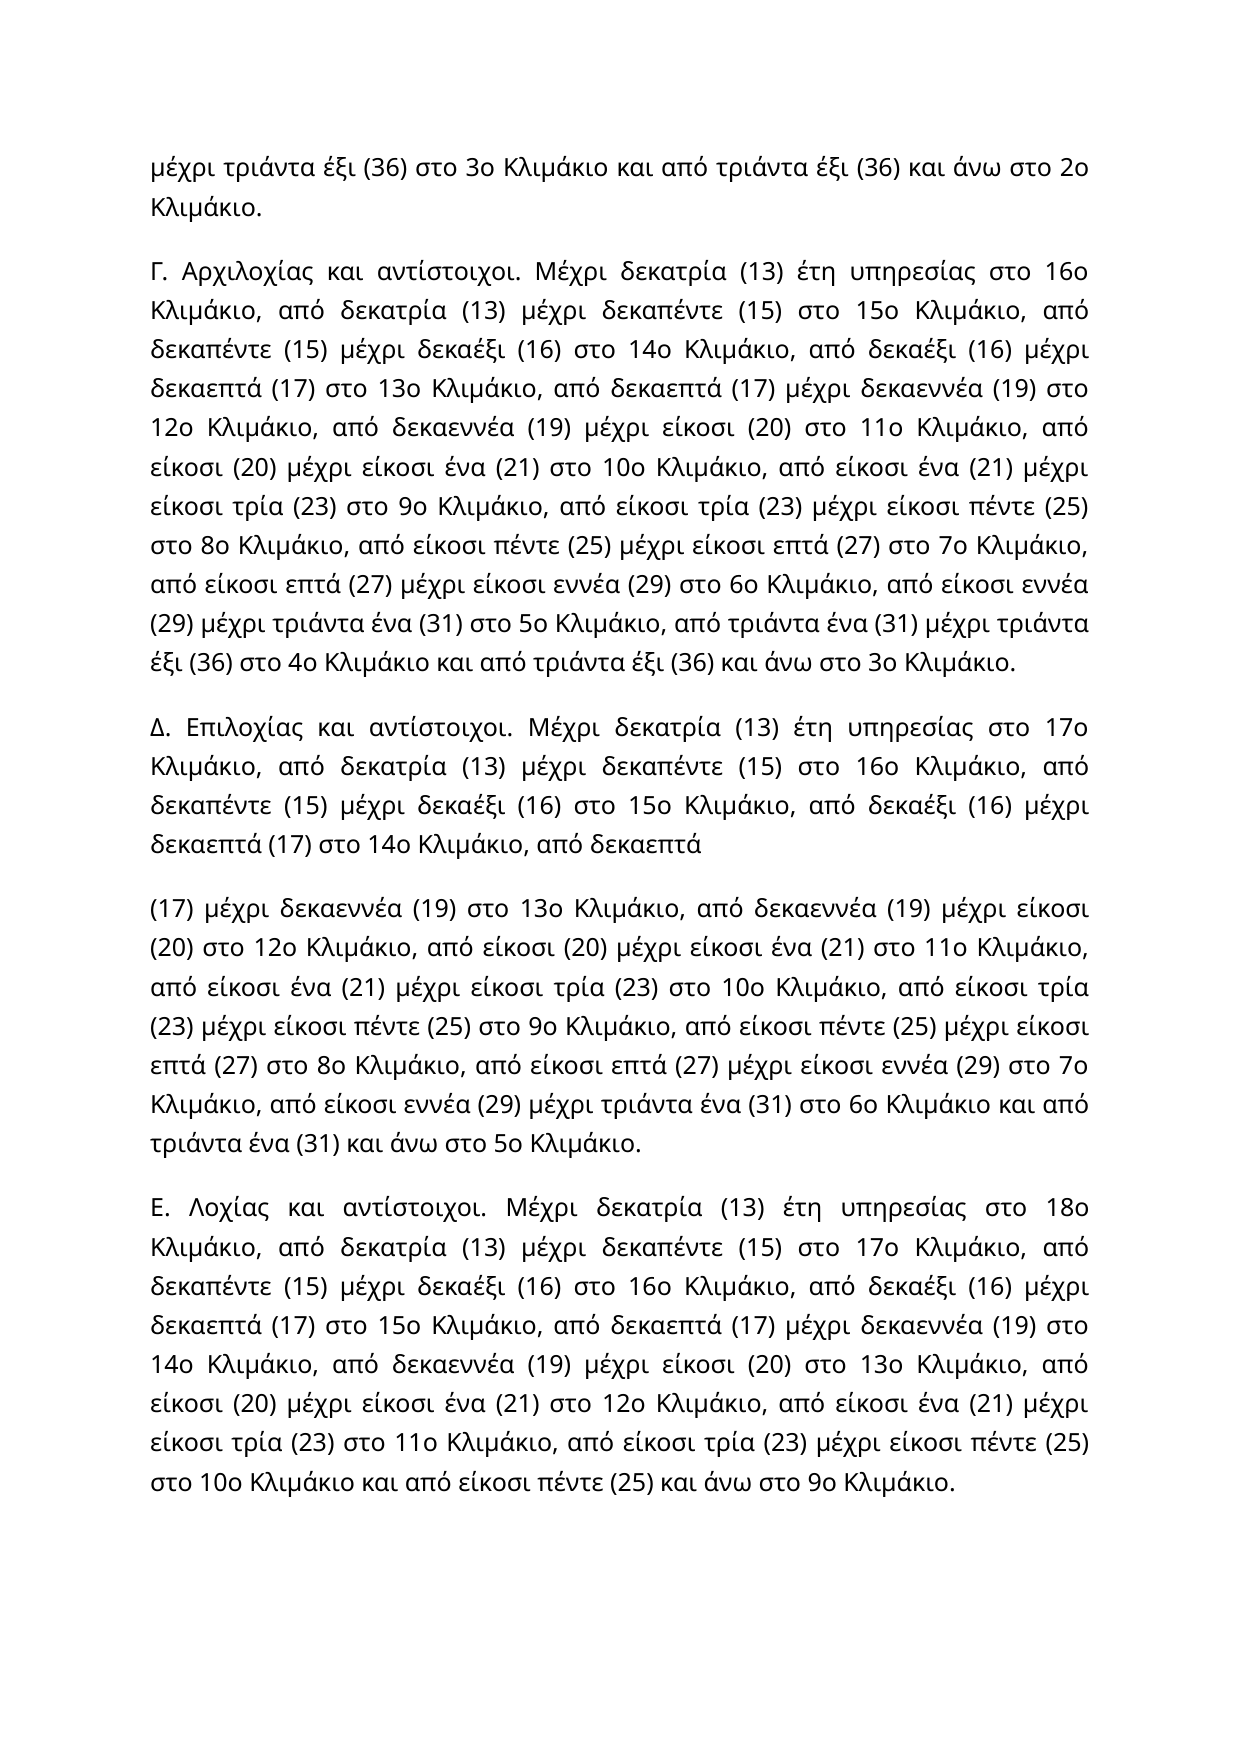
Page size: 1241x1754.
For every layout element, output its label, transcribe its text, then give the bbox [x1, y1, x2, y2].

text Γ. Αρχιλοχίας και αντίστοιχοι. Μέχρι δεκατρία (13) έτη υπηρεσίας στο 16ο Κλιμάκιο, από δεκατρία (13) μέχρι δεκαπέντε (15) στο 15ο Κλιμάκιο, από δεκαπέντε (15) μέχρι δεκαέξι (16) στο 14ο Κλιμάκιο, από δεκαέξι (16) μέχρι δεκαεπτά (17) στο 13ο Κλιμάκιο, από δεκαεπτά (17) μέχρι δεκαεννέα (19) στο 12ο Κλιμάκιο, από δεκαεννέα (19) μέχρι είκοσι (20) στο 11ο Κλιμάκιο, από είκοσι (20) μέχρι είκοσι ένα (21) στο 10ο Κλιμάκιο, από είκοσι ένα (21) μέχρι είκοσι τρία (23) στο 9ο Κλιμάκιο, από είκοσι τρία (23) μέχρι είκοσι πέντε (25) στο 8ο Κλιμάκιο, από είκοσι πέντε (25) μέχρι είκοσι επτά (27) στο 7ο Κλιμάκιο, από είκοσι επτά (27) μέχρι είκοσι εννέα (29) στο 6ο Κλιμάκιο, από είκοσι εννέα (29) μέχρι τριάντα ένα (31) στο 5ο Κλιμάκιο, από τριάντα ένα (31) μέχρι τριάντα έξι (36) στο 4ο Κλιμάκιο και από τριάντα έξι (36) και άνω στο 3ο Κλιμάκιο. [150, 253, 1090, 679]
text Ε. Λοχίας και αντίστοιχοι. Μέχρι δεκατρία (13) έτη υπηρεσίας στο 18ο Κλιμάκιο, από δεκατρία (13) μέχρι δεκαπέντε (15) στο 17ο Κλιμάκιο, από δεκαπέντε (15) μέχρι δεκαέξι (16) στο 16ο Κλιμάκιο, από δεκαέξι (16) μέχρι δεκαεπτά (17) στο 15ο Κλιμάκιο, από δεκαεπτά (17) μέχρι δεκαεννέα (19) στο 14ο Κλιμάκιο, από δεκαεννέα (19) μέχρι είκοσι (20) στο 13ο Κλιμάκιο, από είκοσι (20) μέχρι είκοσι ένα (21) στο 12ο Κλιμάκιο, από είκοσι ένα (21) μέχρι είκοσι τρία (23) στο 11ο Κλιμάκιο, από είκοσι τρία (23) μέχρι είκοσι πέντε (25) στο 10ο Κλιμάκιο και από είκοσι πέντε (25) και άνω στο 9ο Κλιμάκιο. [150, 1190, 1090, 1498]
text (17) μέχρι δεκαεννέα (19) στο 13ο Κλιμάκιο, από δεκαεννέα (19) μέχρι είκοσι (20) στο 12ο Κλιμάκιο, από είκοσι (20) μέχρι είκοσι ένα (21) στο 11ο Κλιμάκιο, από είκοσι ένα (21) μέχρι είκοσι τρία (23) στο 10ο Κλιμάκιο, από είκοσι τρία (23) μέχρι είκοσι πέντε (25) στο 9ο Κλιμάκιο, από είκοσι πέντε (25) μέχρι είκοσι επτά (27) στο 8ο Κλιμάκιο, από είκοσι επτά (27) μέχρι είκοσι εννέα (29) στο 7ο Κλιμάκιο, από είκοσι εννέα (29) μέχρι τριάντα ένα (31) στο 6ο Κλιμάκιο και από τριάντα ένα (31) και άνω στο 5ο Κλιμάκιο. [150, 891, 1090, 1160]
text μέχρι τριάντα έξι (36) στο 3ο Κλιμάκιο και από τριάντα έξι (36) και άνω στο 2ο Κλιμάκιο. [150, 150, 1090, 223]
text Δ. Επιλοχίας και αντίστοιχοι. Μέχρι δεκατρία (13) έτη υπηρεσίας στο 17ο Κλιμάκιο, από δεκατρία (13) μέχρι δεκαπέντε (15) στο 16ο Κλιμάκιο, από δεκαπέντε (15) μέχρι δεκαέξι (16) στο 15ο Κλιμάκιο, από δεκαέξι (16) μέχρι δεκαεπτά (17) στο 14ο Κλιμάκιο, από δεκαεπτά [150, 709, 1090, 861]
